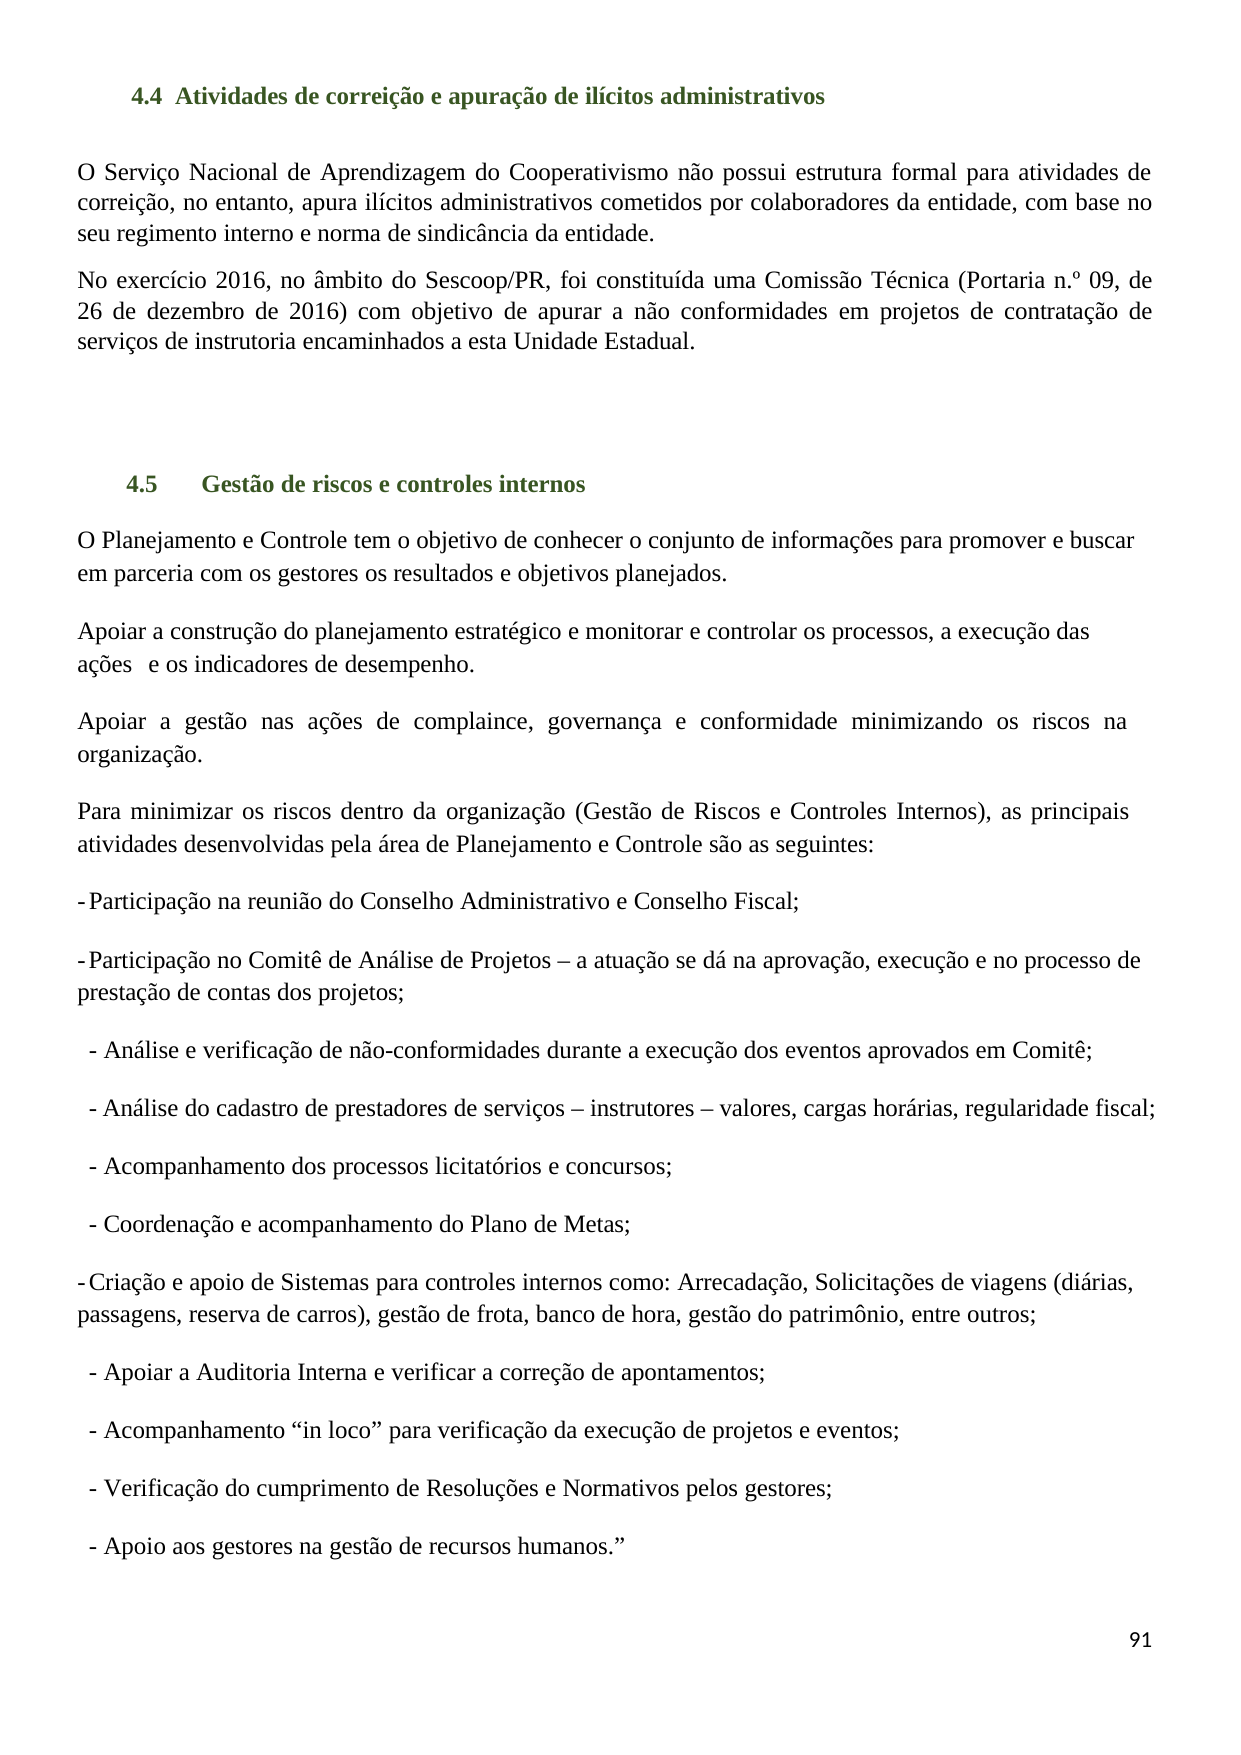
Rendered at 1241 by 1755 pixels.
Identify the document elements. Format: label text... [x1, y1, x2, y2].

list Criação e apoio de Sistemas para controles internos como: Arrecadação, Solicitações de viagens (diárias, passagens, reserva de carros), gestão de frota, banco de hora, gestão do patrimônio, entre outros; [77, 1267, 1152, 1328]
list Acompanhamento “in loco” para verificação da execução de projetos e eventos; [89, 1415, 1163, 1444]
list Verificação do cumprimento de Resoluções e Normativos pelos gestores; [89, 1473, 1163, 1502]
list Atividades de correição e apuração de ilícitos administrativos [131, 81, 1163, 109]
list Participação no Comitê de Análise de Projetos – a atuação se dá na aprovação, execução e no processo de prestação de contas dos projetos; [77, 945, 1152, 1006]
list Apoio aos gestores na gestão de recursos humanos.” [89, 1531, 1163, 1560]
list Gestão de riscos e controles internos [126, 469, 1163, 498]
text O Serviço Nacional de Aprendizagem do Cooperativismo não possui estrutura formal para atividades de correição, no entanto, apura ilícitos administrativos cometidos por colaboradores da entidade, com base no seu regimento interno e norma de sindicância da entidade. [77, 157, 1152, 247]
text No exercício 2016, no âmbito do Sescoop/PR, foi constituída uma Comissão Técnica (Portaria n.º 09, de 26 de dezembro de 2016) com objetivo de apurar a não conformidades em projetos de contratação de serviços de instrutoria encaminhados a esta Unidade Estadual. [77, 265, 1153, 355]
list Acompanhamento dos processos licitatórios e concursos; [89, 1151, 1163, 1180]
list Coordenação e acompanhamento do Plano de Metas; [89, 1209, 1163, 1238]
list Apoiar a Auditoria Interna e verificar a correção de apontamentos; [89, 1357, 1163, 1386]
text O Planejamento e Controle tem o objetivo de conhecer o conjunto de informações para promover e buscar em parceria com os gestores os resultados e objetivos planejados. [77, 525, 1152, 587]
text Para minimizar os riscos dentro da organização (Gestão de Riscos e Controles Internos), as principais atividades desenvolvidas pela área de Planejamento e Controle são as seguintes: [77, 796, 1149, 858]
list Participação na reunião do Conselho Administrativo e Conselho Fiscal; [77, 886, 1163, 915]
list Análise do cadastro de prestadores de serviços – instrutores – valores, cargas horárias, regularidade fiscal; [89, 1093, 1163, 1121]
text Apoiar a gestão nas ações de complaince, governança e conformidade minimizando os riscos na organização. [77, 706, 1152, 768]
list Análise e verificação de não-conformidades durante a execução dos eventos aprovados em Comitê; [89, 1035, 1163, 1063]
text Apoiar a construção do planejamento estratégico e monitorar e controlar os processos, a execução das ações e os indicadores de desempenho. [77, 616, 1148, 677]
